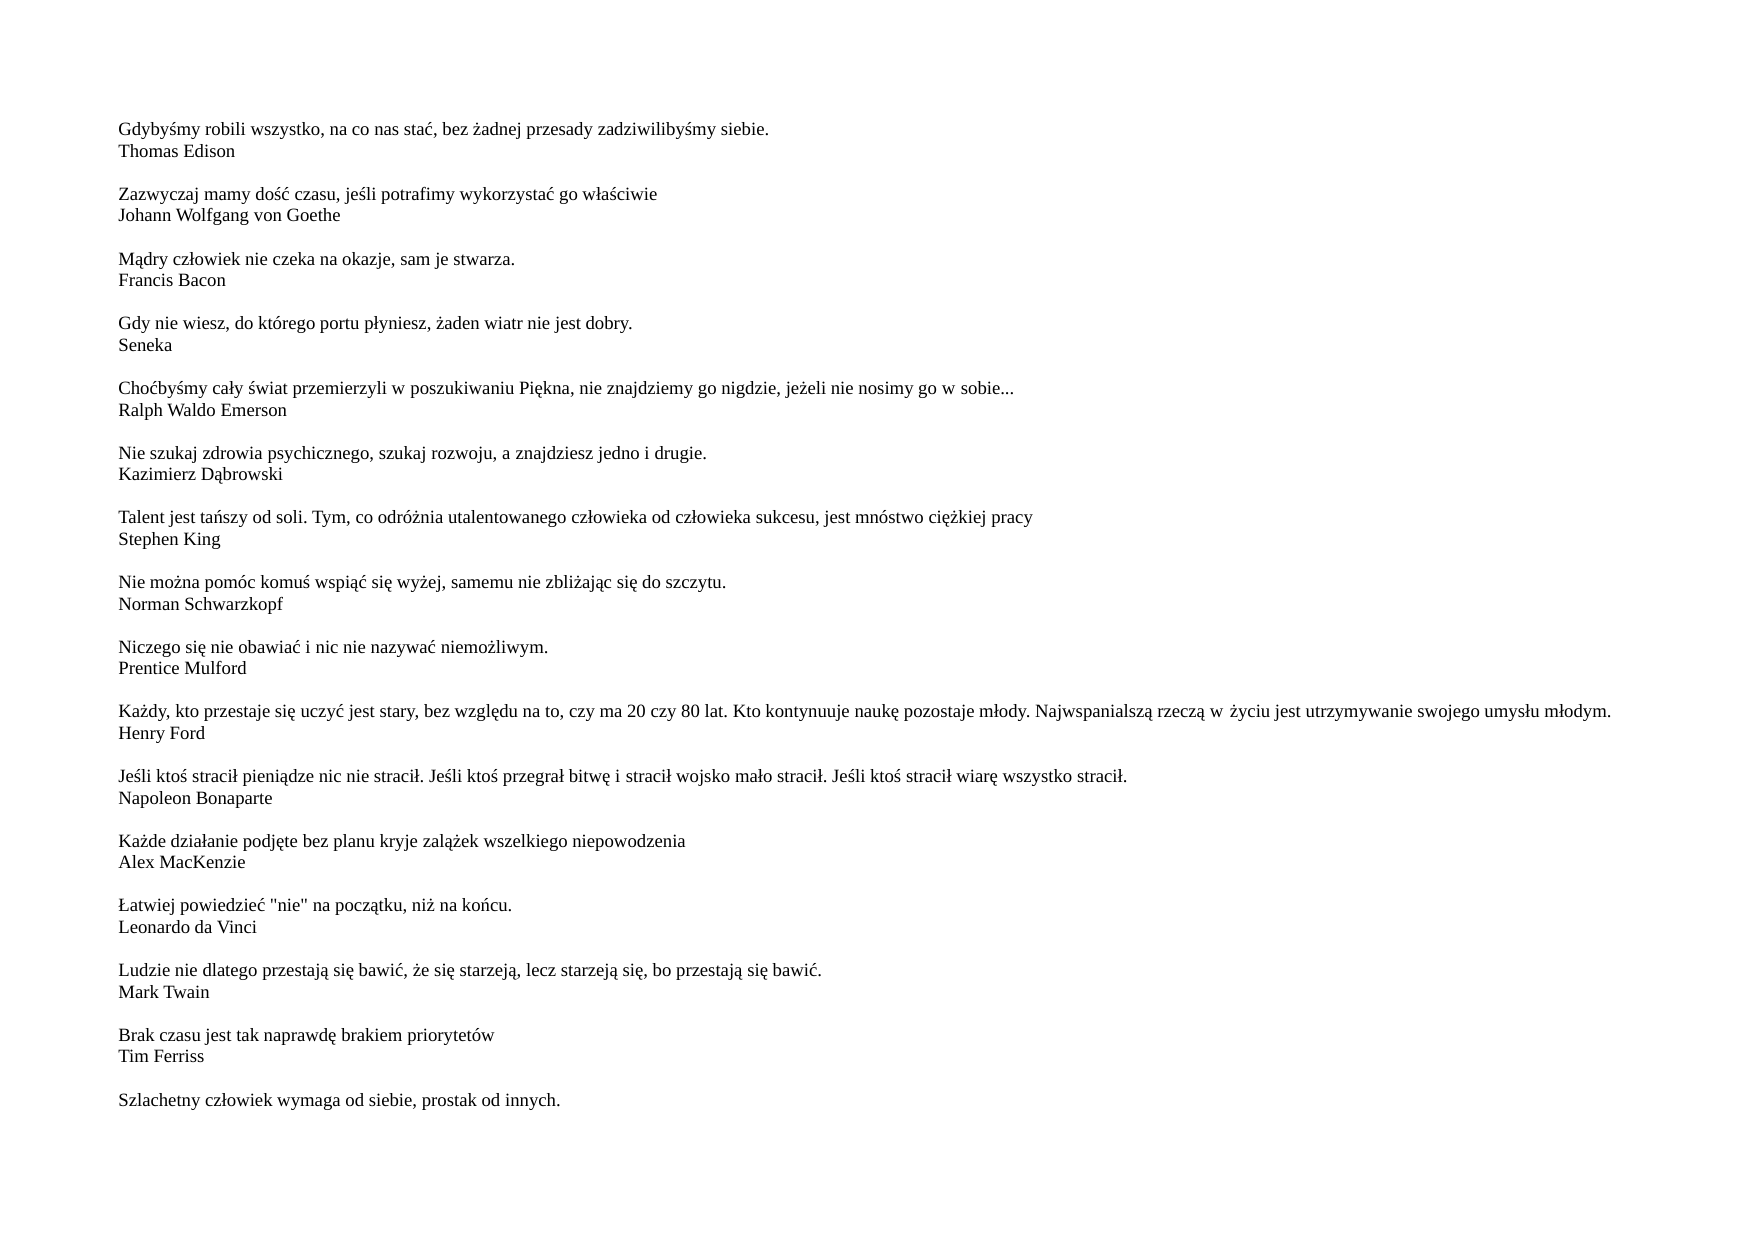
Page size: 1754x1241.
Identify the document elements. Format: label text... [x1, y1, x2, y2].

text Prentice Mulford [118, 657, 1636, 679]
text Nie można pomóc komuś wspiąć się wyżej, samemu nie zbliżając się do szczytu. [118, 571, 1636, 592]
text Ludzie nie dlatego przestają się bawić, że się starzeją, lecz starzeją się, bo przestają się bawić. [118, 959, 1636, 981]
text Stephen King [118, 528, 1636, 549]
text Choćbyśmy cały świat przemierzyli w poszukiwaniu Piękna, nie znajdziemy go nigdzie, jeżeli nie nosimy go w sobie... [118, 377, 1636, 398]
text Brak czasu jest tak naprawdę brakiem priorytetów [118, 1024, 1636, 1045]
text Kazimierz Dąbrowski [118, 463, 1636, 485]
text Zazwyczaj mamy dość czasu, jeśli potrafimy wykorzystać go właściwie [118, 183, 1636, 204]
text Seneka [118, 334, 1636, 355]
text Johann Wolfgang von Goethe [118, 204, 1636, 226]
text Szlachetny człowiek wymaga od siebie, prostak od innych. [118, 1088, 1636, 1110]
text Mark Twain [118, 981, 1636, 1002]
text Mądry człowiek nie czeka na okazje, sam je stwarza. [118, 247, 1636, 269]
text Niczego się nie obawiać i nic nie nazywać niemożliwym. [118, 636, 1636, 657]
text Gdybyśmy robili wszystko, na co nas stać, bez żadnej przesady zadziwilibyśmy siebie. [118, 118, 1636, 140]
text Gdy nie wiesz, do którego portu płyniesz, żaden wiatr nie jest dobry. [118, 312, 1636, 334]
text Norman Schwarzkopf [118, 592, 1636, 614]
text Każde działanie podjęte bez planu kryje zalążek wszelkiego niepowodzenia [118, 830, 1636, 851]
text Nie szukaj zdrowia psychicznego, szukaj rozwoju, a znajdziesz jedno i drugie. [118, 442, 1636, 463]
text Henry Ford [118, 722, 1636, 743]
text Talent jest tańszy od soli. Tym, co odróżnia utalentowanego człowieka od człowieka sukcesu, jest mnóstwo ciężkiej pracy [118, 506, 1636, 528]
text Łatwiej powiedzieć "nie" na początku, niż na końcu. [118, 894, 1636, 916]
text Thomas Edison [118, 140, 1636, 161]
text Napoleon Bonaparte [118, 787, 1636, 808]
text Alex MacKenzie [118, 851, 1636, 873]
text Każdy, kto przestaje się uczyć jest stary, bez względu na to, czy ma 20 czy 80 lat. Kto kontynuuje naukę pozostaje młody. Najwspanialszą rzeczą w życiu jest utrzymywanie swojego umysłu młodym. [118, 700, 1636, 722]
text Jeśli ktoś stracił pieniądze nic nie stracił. Jeśli ktoś przegrał bitwę i stracił wojsko mało stracił. Jeśli ktoś stracił wiarę wszystko stracił. [118, 765, 1636, 787]
text Francis Bacon [118, 269, 1636, 291]
text Ralph Waldo Emerson [118, 398, 1636, 420]
text Leonardo da Vinci [118, 916, 1636, 937]
text Tim Ferriss [118, 1045, 1636, 1067]
